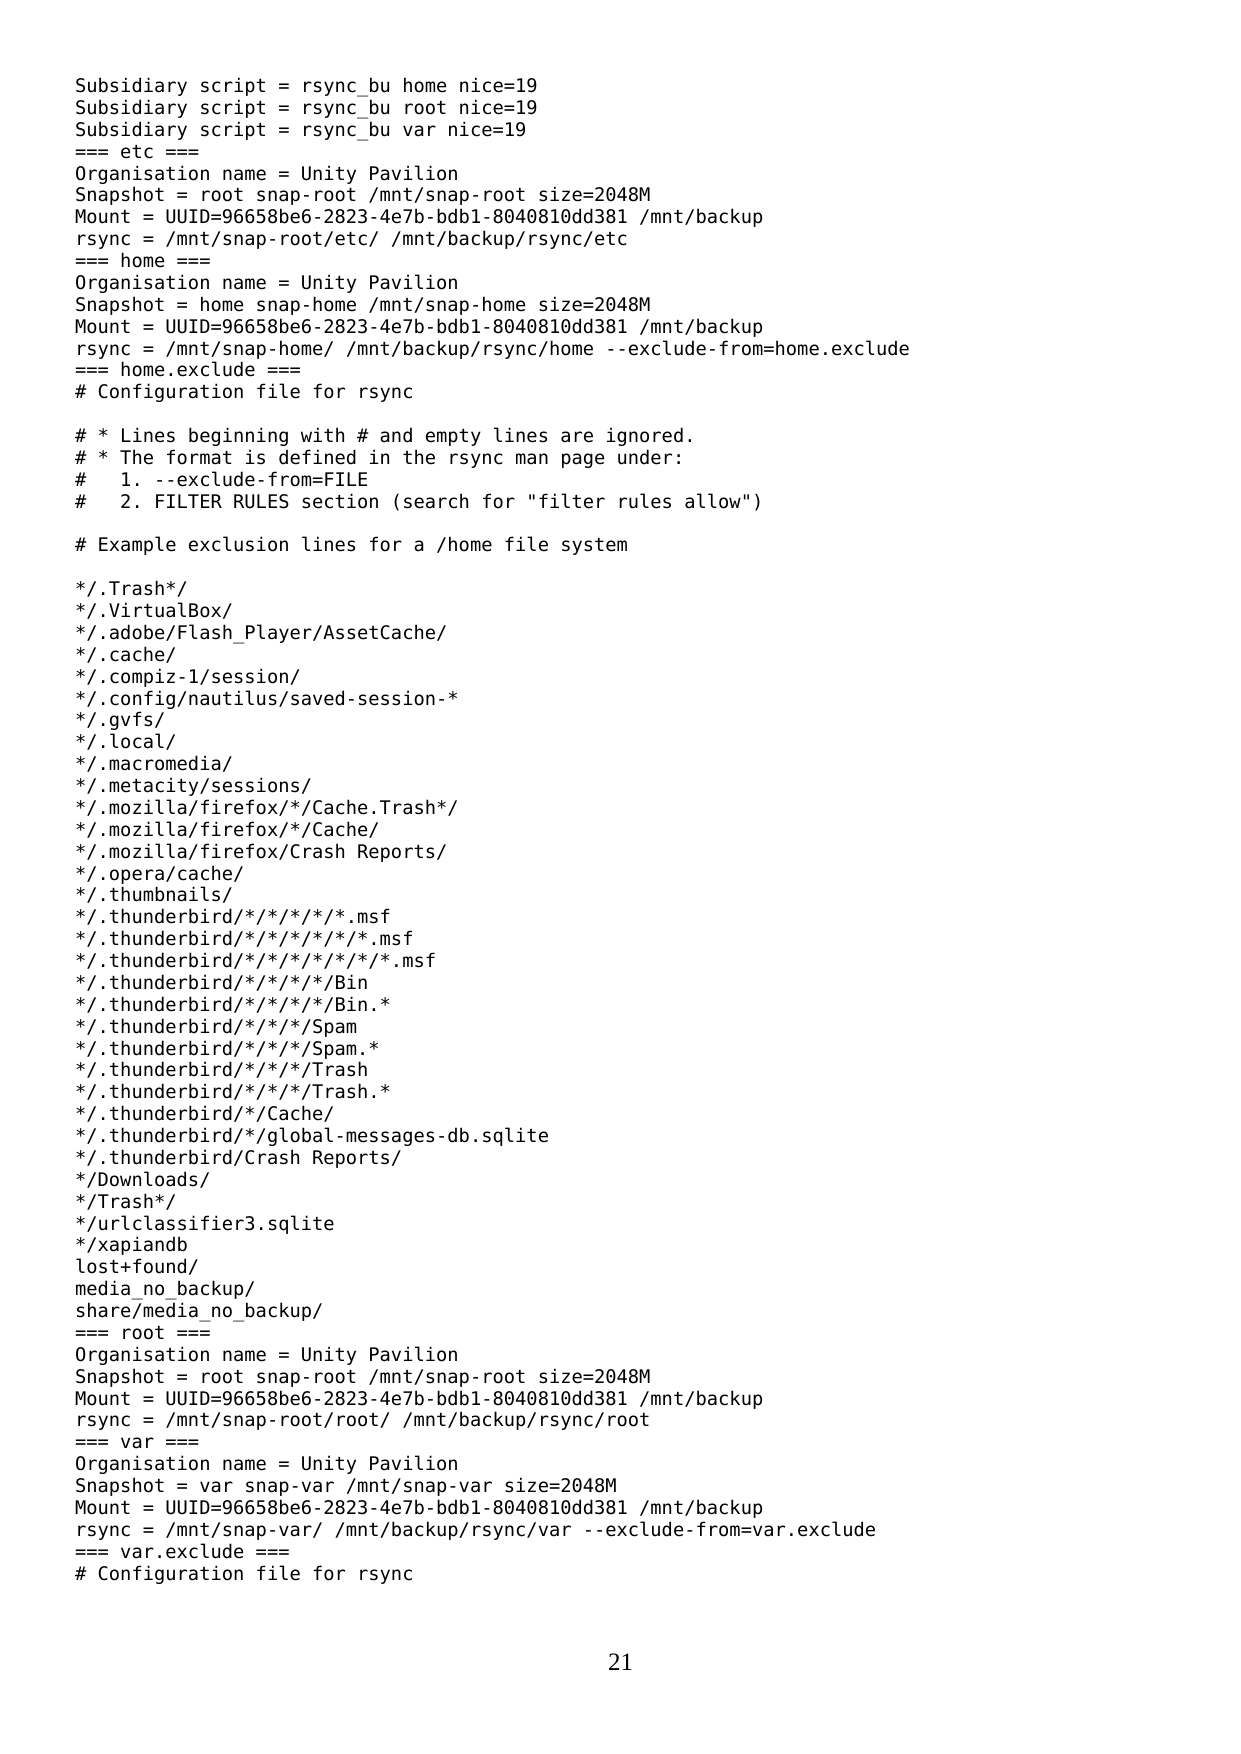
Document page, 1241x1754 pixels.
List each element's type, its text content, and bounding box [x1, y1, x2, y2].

text */.thunderbird/*/Cache/ [75, 1103, 1166, 1125]
text */.thunderbird/*/*/*/Spam [75, 1016, 1166, 1037]
text Snapshot = root snap-root /mnt/snap-root size=2048M [75, 1366, 1166, 1387]
text # * Lines beginning with # and empty lines are ignored. [75, 425, 1166, 447]
text Mount = UUID=96658be6-2823-4e7b-bdb1-8040810dd381 /mnt/backup [75, 316, 1166, 337]
text */.thunderbird/*/*/*/*/*/*/*.msf [75, 950, 1166, 972]
text */Trash*/ [75, 1191, 1166, 1212]
text */.thunderbird/*/*/*/*/*.msf [75, 906, 1166, 928]
text */.thunderbird/*/*/*/*/Bin.* [75, 994, 1166, 1016]
text === root === [75, 1322, 1166, 1344]
text Organisation name = Unity Pavilion [75, 1453, 1166, 1475]
text */.thunderbird/*/*/*/Spam.* [75, 1037, 1166, 1059]
text */.gvfs/ [75, 709, 1166, 731]
text # Configuration file for rsync [75, 381, 1166, 403]
text */.mozilla/firefox/*/Cache.Trash*/ [75, 797, 1166, 819]
text */.compiz-1/session/ [75, 666, 1166, 687]
text */.thunderbird/*/*/*/Trash.* [75, 1081, 1166, 1103]
text Subsidiary script = rsync_bu root nice=19 [75, 97, 1166, 119]
text */Downloads/ [75, 1169, 1166, 1191]
text rsync = /mnt/snap-root/root/ /mnt/backup/rsync/root [75, 1409, 1166, 1431]
text Mount = UUID=96658be6-2823-4e7b-bdb1-8040810dd381 /mnt/backup [75, 1387, 1166, 1409]
text */.config/nautilus/saved-session-* [75, 687, 1166, 709]
text */.thunderbird/*/*/*/Trash [75, 1059, 1166, 1081]
text Snapshot = home snap-home /mnt/snap-home size=2048M [75, 294, 1166, 316]
text */xapiandb [75, 1234, 1166, 1256]
text */.mozilla/firefox/Crash Reports/ [75, 841, 1166, 862]
text */.metacity/sessions/ [75, 775, 1166, 797]
text */.cache/ [75, 644, 1166, 666]
text Snapshot = var snap-var /mnt/snap-var size=2048M [75, 1475, 1166, 1497]
text Organisation name = Unity Pavilion [75, 272, 1166, 294]
text === var === [75, 1431, 1166, 1453]
text # 2. FILTER RULES section (search for "filter rules allow") [75, 491, 1166, 512]
text */.thunderbird/*/*/*/*/*/*.msf [75, 928, 1166, 950]
text */.macromedia/ [75, 753, 1166, 775]
text # * The format is defined in the rsync man page under: [75, 447, 1166, 469]
text share/media_no_backup/ [75, 1300, 1166, 1322]
text Mount = UUID=96658be6-2823-4e7b-bdb1-8040810dd381 /mnt/backup [75, 206, 1166, 228]
text Subsidiary script = rsync_bu var nice=19 [75, 119, 1166, 141]
text */.VirtualBox/ [75, 600, 1166, 622]
text Organisation name = Unity Pavilion [75, 1344, 1166, 1366]
text rsync = /mnt/snap-var/ /mnt/backup/rsync/var --exclude-from=var.exclude [75, 1519, 1166, 1541]
text media_no_backup/ [75, 1278, 1166, 1300]
text */.thumbnails/ [75, 884, 1166, 906]
text Mount = UUID=96658be6-2823-4e7b-bdb1-8040810dd381 /mnt/backup [75, 1497, 1166, 1519]
text # Example exclusion lines for a /home file system [75, 534, 1166, 556]
text rsync = /mnt/snap-root/etc/ /mnt/backup/rsync/etc [75, 228, 1166, 250]
text Subsidiary script = rsync_bu home nice=19 [75, 75, 1166, 97]
text === home.exclude === [75, 359, 1166, 381]
text Snapshot = root snap-root /mnt/snap-root size=2048M [75, 184, 1166, 206]
text lost+found/ [75, 1256, 1166, 1278]
text */.thunderbird/*/*/*/*/Bin [75, 972, 1166, 994]
text */.adobe/Flash_Player/AssetCache/ [75, 622, 1166, 644]
text */.thunderbird/*/global-messages-db.sqlite [75, 1125, 1166, 1147]
text === var.exclude === [75, 1541, 1166, 1562]
text */.thunderbird/Crash Reports/ [75, 1147, 1166, 1169]
text */urlclassifier3.sqlite [75, 1212, 1166, 1234]
text # Configuration file for rsync [75, 1562, 1166, 1584]
text === etc === [75, 141, 1166, 162]
text */.opera/cache/ [75, 862, 1166, 884]
text Organisation name = Unity Pavilion [75, 162, 1166, 184]
text */.mozilla/firefox/*/Cache/ [75, 819, 1166, 841]
text === home === [75, 250, 1166, 272]
text rsync = /mnt/snap-home/ /mnt/backup/rsync/home --exclude-from=home.exclude [75, 337, 1166, 359]
text */.local/ [75, 731, 1166, 753]
text */.Trash*/ [75, 578, 1166, 600]
text # 1. --exclude-from=FILE [75, 469, 1166, 491]
